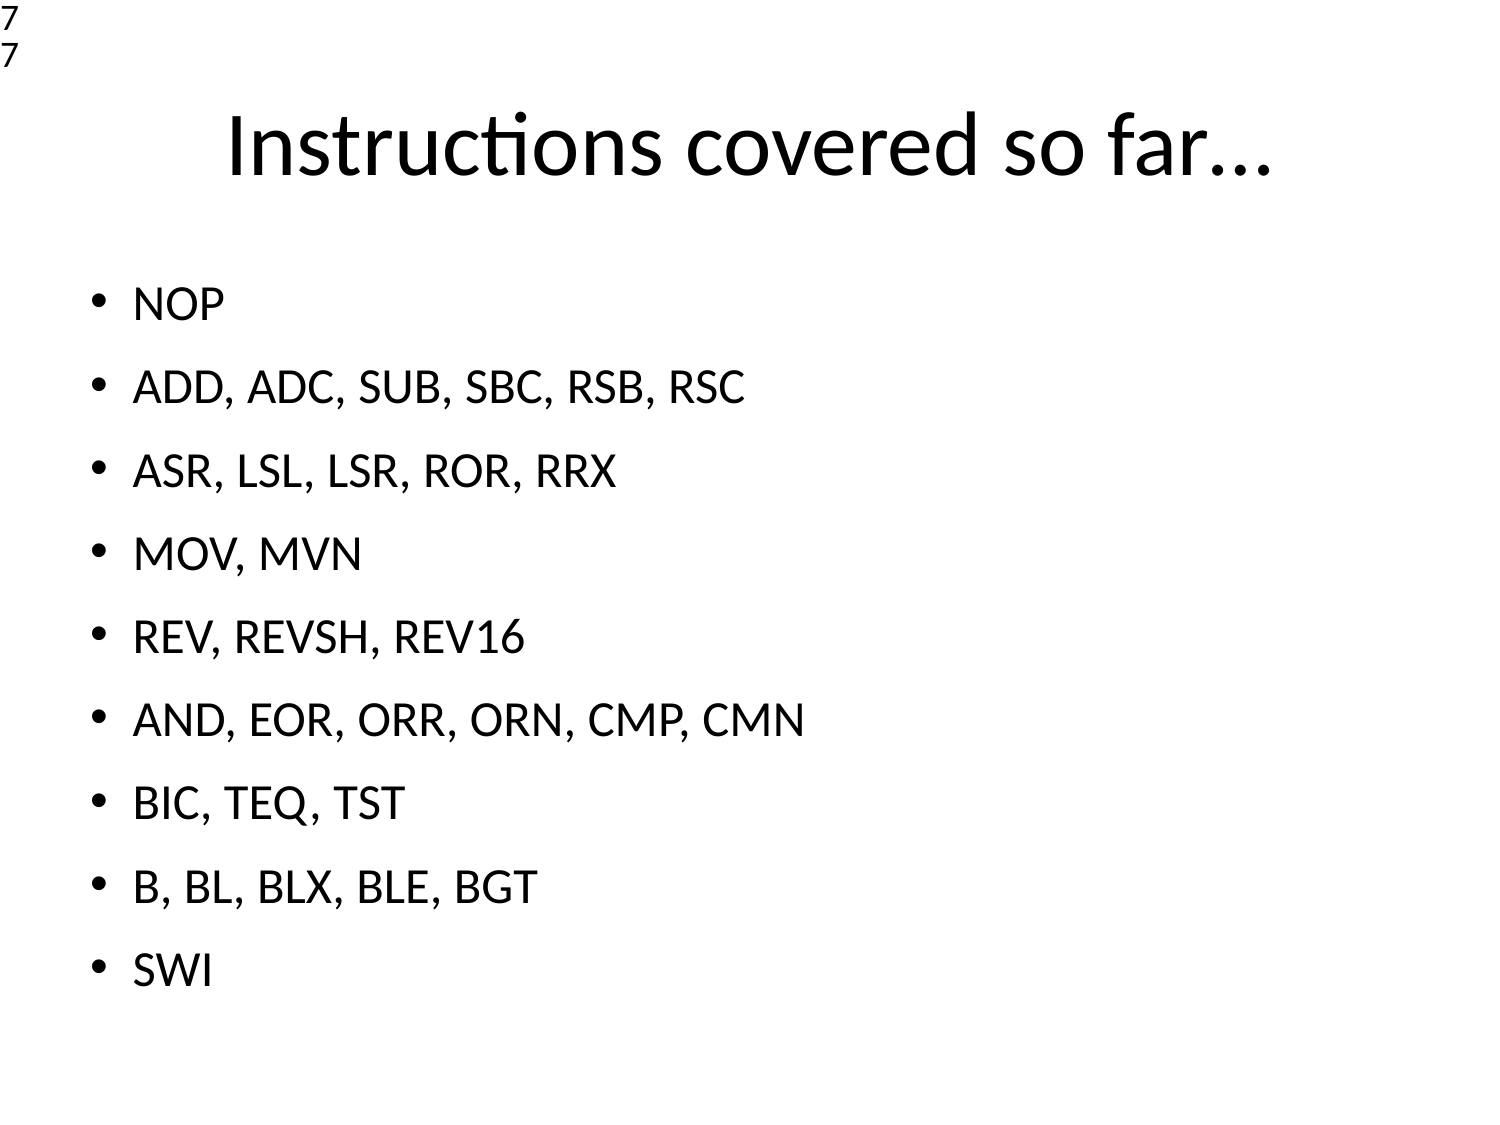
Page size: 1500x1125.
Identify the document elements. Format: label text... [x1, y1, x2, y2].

list NOP ADD, ADC, SUB, SBC, RSB, RSC ASR, LSL, LSR, ROR, RRX MOV, MVN REV, REVSH, REV16 AND, EOR, ORR, ORN, CMP, CMN BIC, TEQ, TST B, BL, BLX, BLE, BGT SWI [75, 262, 1425, 1005]
title Instructions covered so far… [75, 45, 1425, 233]
